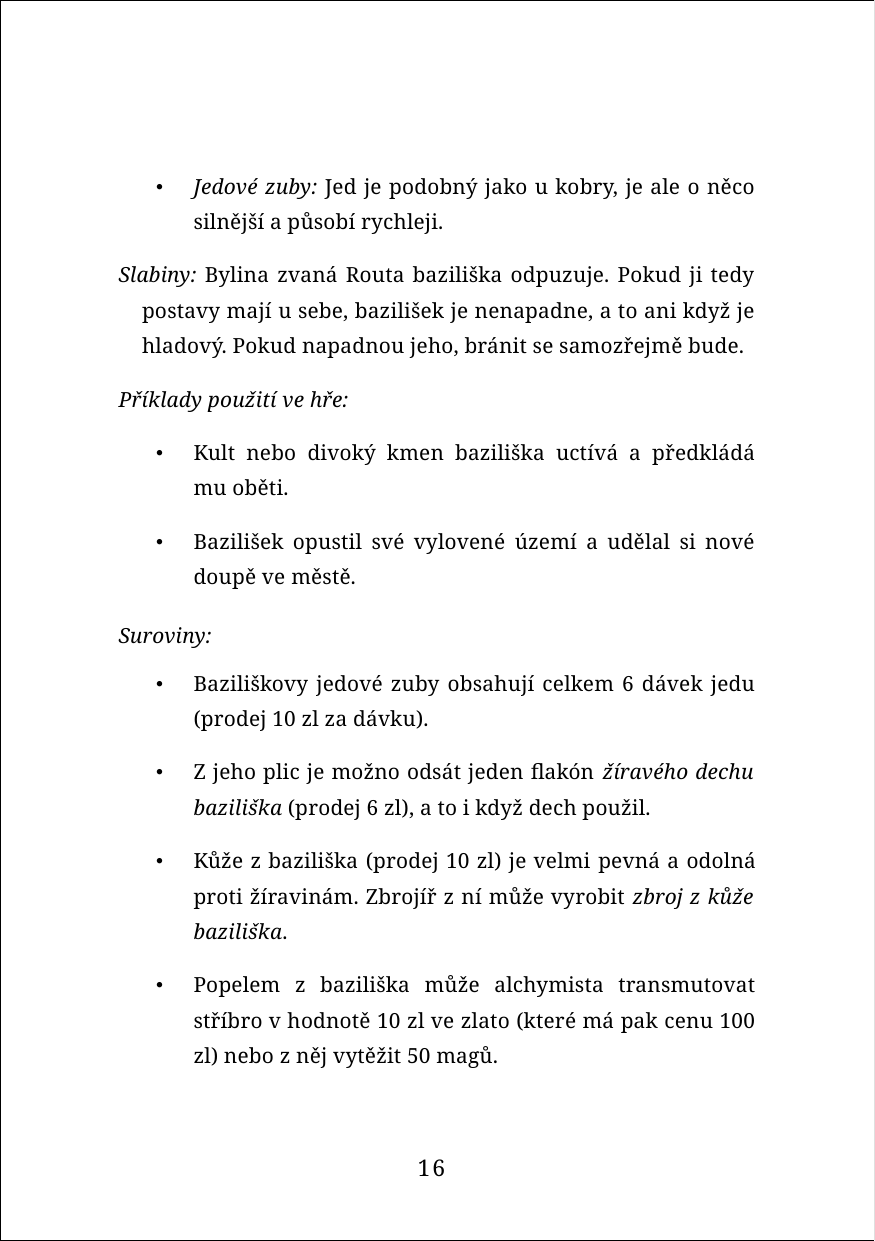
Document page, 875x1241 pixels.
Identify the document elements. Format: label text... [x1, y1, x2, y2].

list Baziliškovy jedové zuby obsahují celkem 6 dávek jedu (prodej 10 zl za dávku). [156, 669, 756, 733]
list Kůže z baziliška (prodej 10 zl) je velmi pevná a odolná proti žíravinám. Zbrojíř z ní může vyrobit zbroj z kůže baziliška. [156, 846, 756, 946]
text Příklady použití ve hře: [118, 385, 756, 413]
list Kult nebo divoký kmen baziliška uctívá a předkládá mu oběti. [156, 438, 756, 502]
list Bazilišek opustil své vylovené území a udělal si nové doupě ve městě. [156, 527, 756, 591]
list Popelem z baziliška může alchymista transmutovat stříbro v hodnotě 10 zl ve zlato (které má pak cenu 100 zl) nebo z něj vytěžit 50 magů. [156, 971, 756, 1070]
list Z jeho plic je možno odsát jeden flakón žíravého dechu baziliška (prodej 6 zl), a to i když dech použil. [156, 757, 756, 821]
text Suroviny: [118, 621, 756, 650]
text Slabiny: Bylina zvaná Routa baziliška odpuzuje. Pokud ji tedy postavy mají u sebe, bazilišek je nenapadne, a to ani když je hladový. Pokud napadnou jeho, bránit se samozřejmě bude. [118, 261, 756, 360]
list Jedové zuby: Jed je podobný jako u kobry, je ale o něco silnější a působí rychleji. [156, 172, 756, 236]
